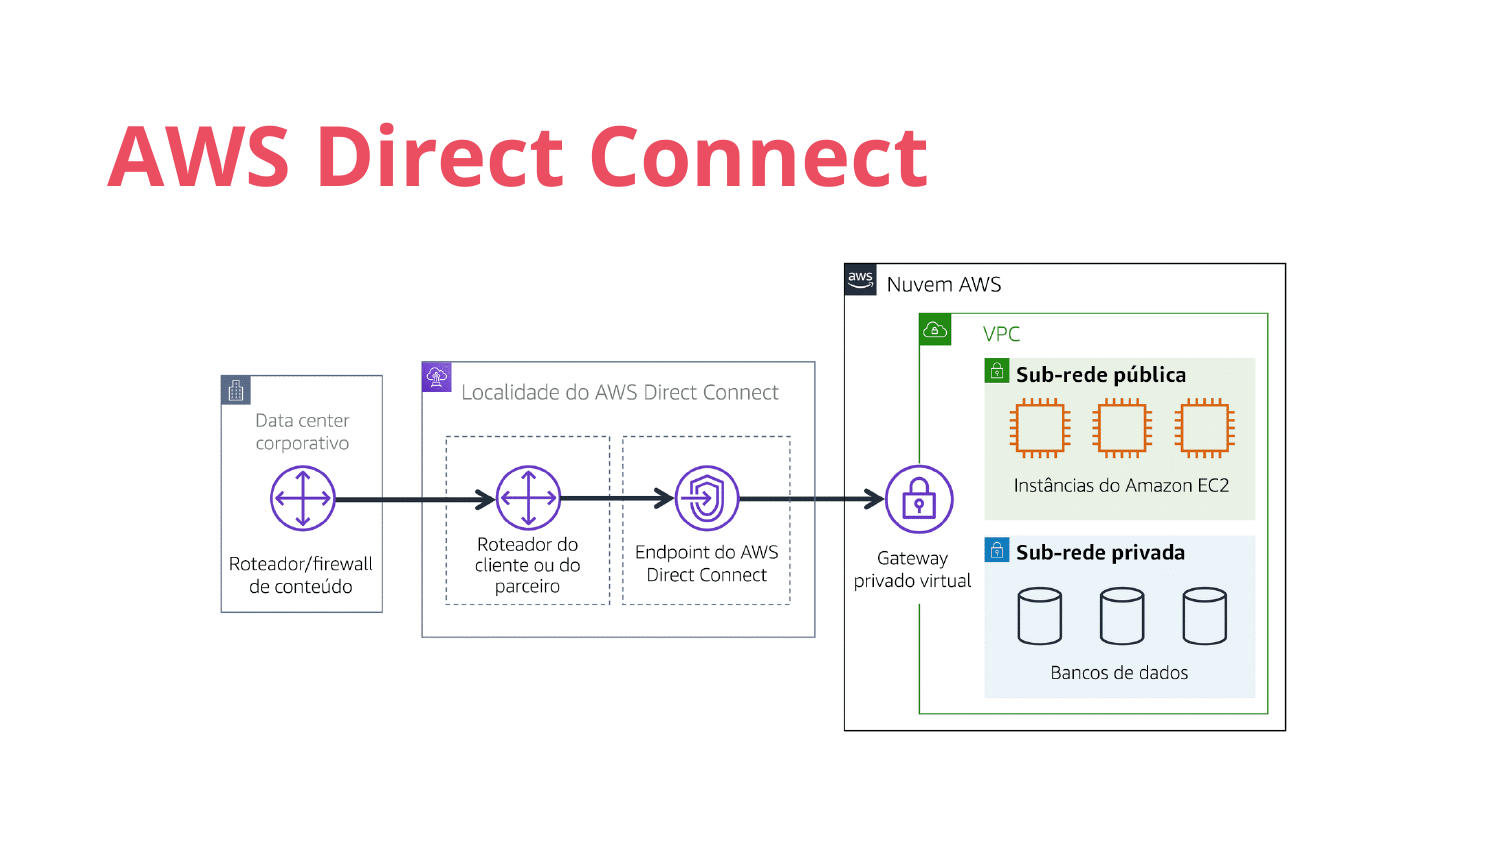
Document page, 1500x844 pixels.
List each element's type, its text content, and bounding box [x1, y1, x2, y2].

text_box AWS Direct Connect [92, 73, 1408, 213]
picture [207, 253, 1294, 741]
